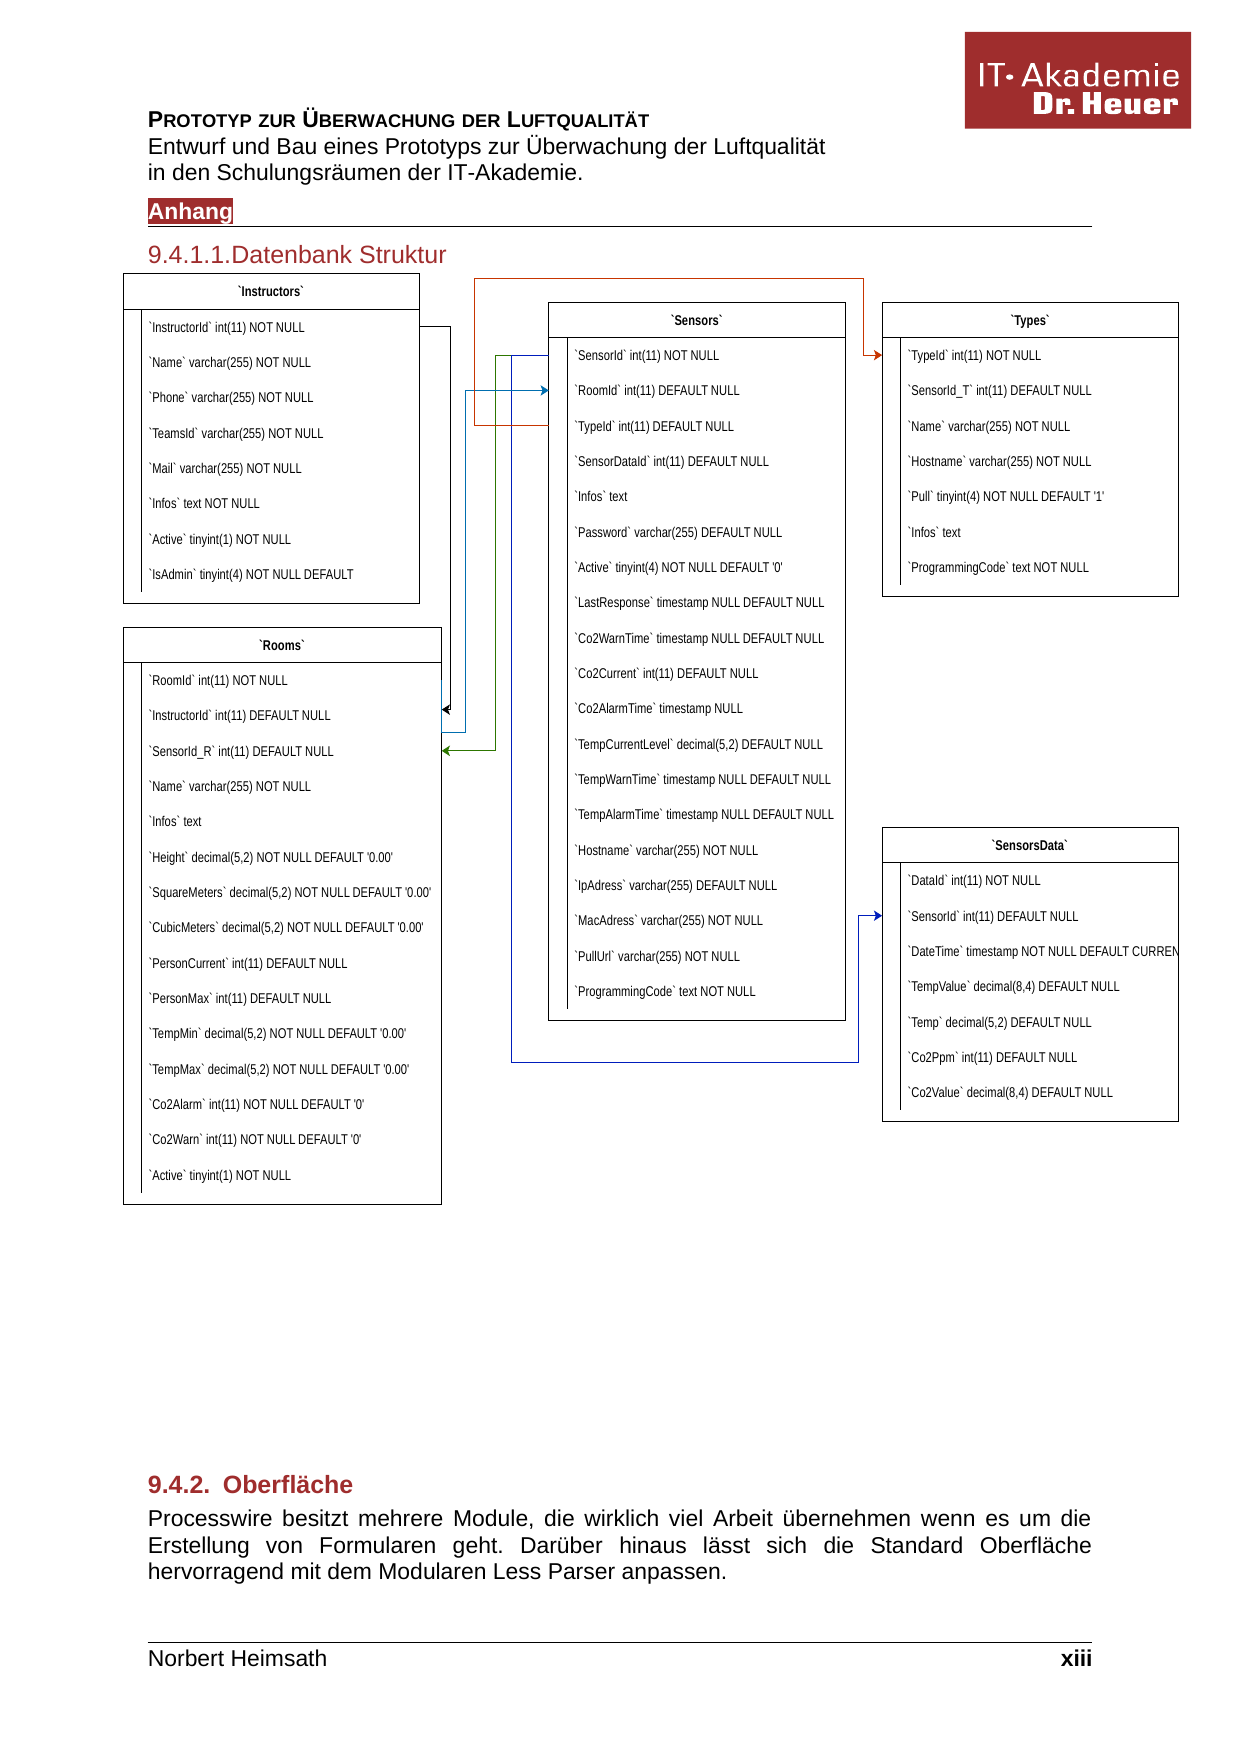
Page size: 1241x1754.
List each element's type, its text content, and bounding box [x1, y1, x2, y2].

subtitle Oberfläche [148, 1470, 1092, 1499]
text Processwire besitzt mehrere Module, die wirklich viel Arbeit übernehmen wenn es um die Erstellung von Formularen geht. Darüber hinaus lässt sich die Standard Oberfläche hervorragend mit dem Modularen Less Parser anpassen. [148, 1505, 1092, 1584]
subtitle Datenbank Struktur [148, 240, 1092, 269]
